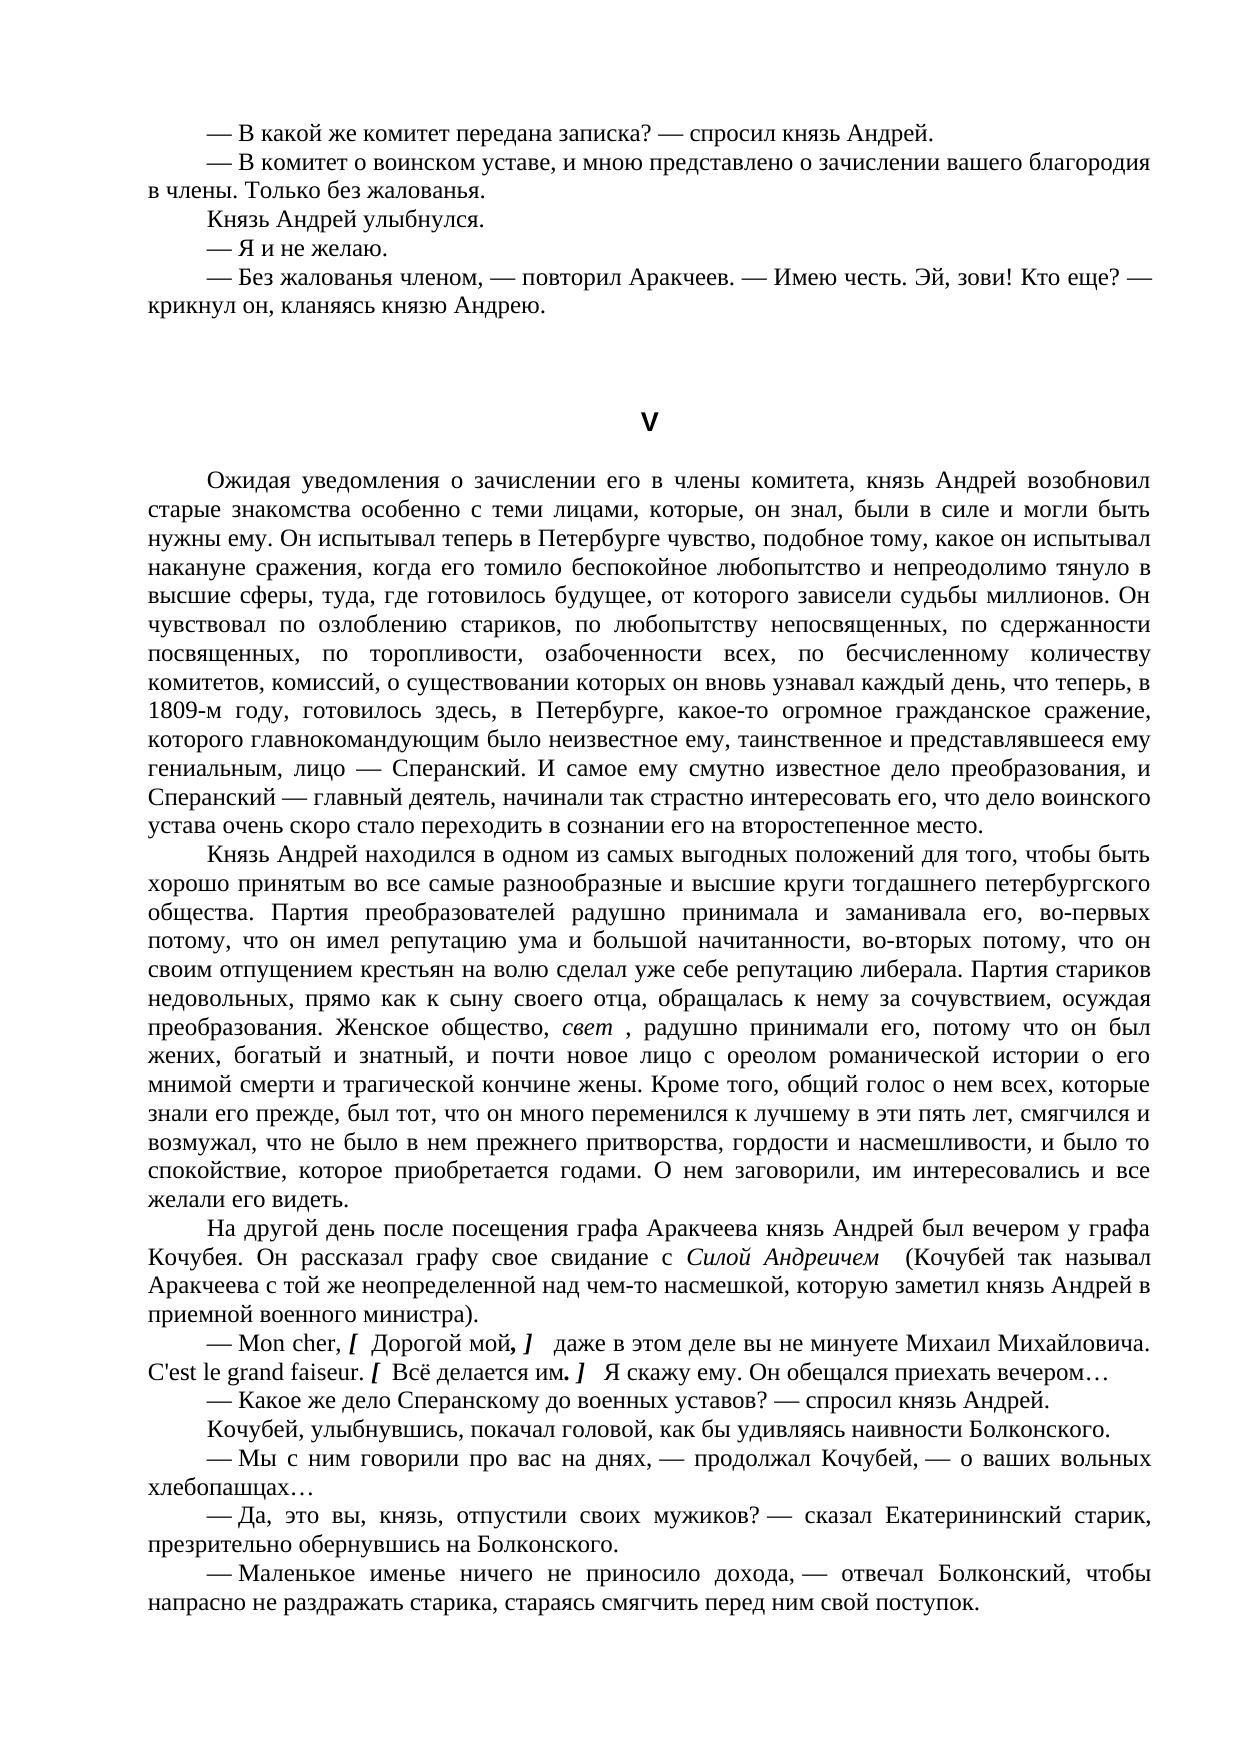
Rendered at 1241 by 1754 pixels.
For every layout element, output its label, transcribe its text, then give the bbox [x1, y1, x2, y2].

text На другой день после посещения графа Аракчеева князь Андрей был вечером у графа Кочубея. Он рассказал графу свое свидание с Силой Андреичем (Кочубей так называл Аракчеева с той же неопределенной над чем-то насмешкой, которую заметил князь Андрей в приемной военного министра). [148, 1213, 1152, 1328]
text — Какое же дело Сперанскому до военных уставов? — спросил князь Андрей. [148, 1386, 1152, 1414]
subtitle V [148, 406, 1152, 437]
text Кочубей, улыбнувшись, покачал головой, как бы удивляясь наивности Болконского. [148, 1414, 1152, 1443]
text — Маленькое именье ничего не приносило дохода, — отвечал Болконский, чтобы напрасно не раздражать старика, стараясь смягчить перед ним свой поступок. [148, 1558, 1152, 1616]
text — Mon cher, [ Дорогой мой, ] даже в этом деле вы не минуете Михаил Михайловича. C'est le grand faiseur. [ Всё делается им. ] Я скажу ему. Он обещался приехать вечером… [148, 1328, 1152, 1386]
text — Мы с ним говорили про вас на днях, — продолжал Кочубей, — о ваших вольных хлебопашцах… [148, 1443, 1152, 1501]
text — Без жалованья членом, — повторил Аракчеев. — Имею честь. Эй, зови! Кто еще? — крикнул он, кланяясь князю Андрею. [148, 262, 1152, 319]
text — Да, это вы, князь, отпустили своих мужиков? — сказал Екатерининский старик, презрительно обернувшись на Болконского. [148, 1501, 1152, 1558]
text — Я и не желаю. [148, 233, 1152, 262]
text Князь Андрей улыбнулся. [148, 204, 1152, 233]
text — В комитет о воинском уставе, и мною представлено о зачислении вашего благородия в члены. Только без жалованья. [148, 147, 1152, 204]
text — В какой же комитет передана записка? — спросил князь Андрей. [148, 118, 1152, 147]
text Ожидая уведомления о зачислении его в члены комитета, князь Андрей возобновил старые знакомства особенно с теми лицами, которые, он знал, были в силе и могли быть нужны ему. Он испытывал теперь в Петербурге чувство, подобное тому, какое он испытывал накануне сражения, когда его томило беспокойное любопытство и непреодолимо тянуло в высшие сферы, туда, где готовилось будущее, от которого зависели судьбы миллионов. Он чувствовал по озлоблению стариков, по любопытству непосвященных, по сдержанности посвященных, по торопливости, озабоченности всех, по бесчисленному количеству комитетов, комиссий, о существовании которых он вновь узнавал каждый день, что теперь, в 1809-м году, готовилось здесь, в Петербурге, какое-то огромное гражданское сражение, которого главнокомандующим было неизвестное ему, таинственное и представлявшееся ему гениальным, лицо — Сперанский. И самое ему смутно известное дело преобразования, и Сперанский — главный деятель, начинали так страстно интересовать его, что дело воинского устава очень скоро стало переходить в сознании его на второстепенное место. [148, 466, 1152, 839]
text Князь Андрей находился в одном из самых выгодных положений для того, чтобы быть хорошо принятым во все самые разнообразные и высшие круги тогдашнего петербургского общества. Партия преобразователей радушно принимала и заманивала его, во-первых потому, что он имел репутацию ума и большой начитанности, во-вторых потому, что он своим отпущением крестьян на волю сделал уже себе репутацию либерала. Партия стариков недовольных, прямо как к сыну своего отца, обращалась к нему за сочувствием, осуждая преобразования. Женское общество, свет , радушно принимали его, потому что он был жених, богатый и знатный, и почти новое лицо с ореолом романической истории о его мнимой смерти и трагической кончине жены. Кроме того, общий голос о нем всех, которые знали его прежде, был тот, что он много переменился к лучшему в эти пять лет, смягчился и возмужал, что не было в нем прежнего притворства, гордости и насмешливости, и было то спокойствие, которое приобретается годами. О нем заговорили, им интересовались и все желали его видеть. [148, 839, 1152, 1213]
